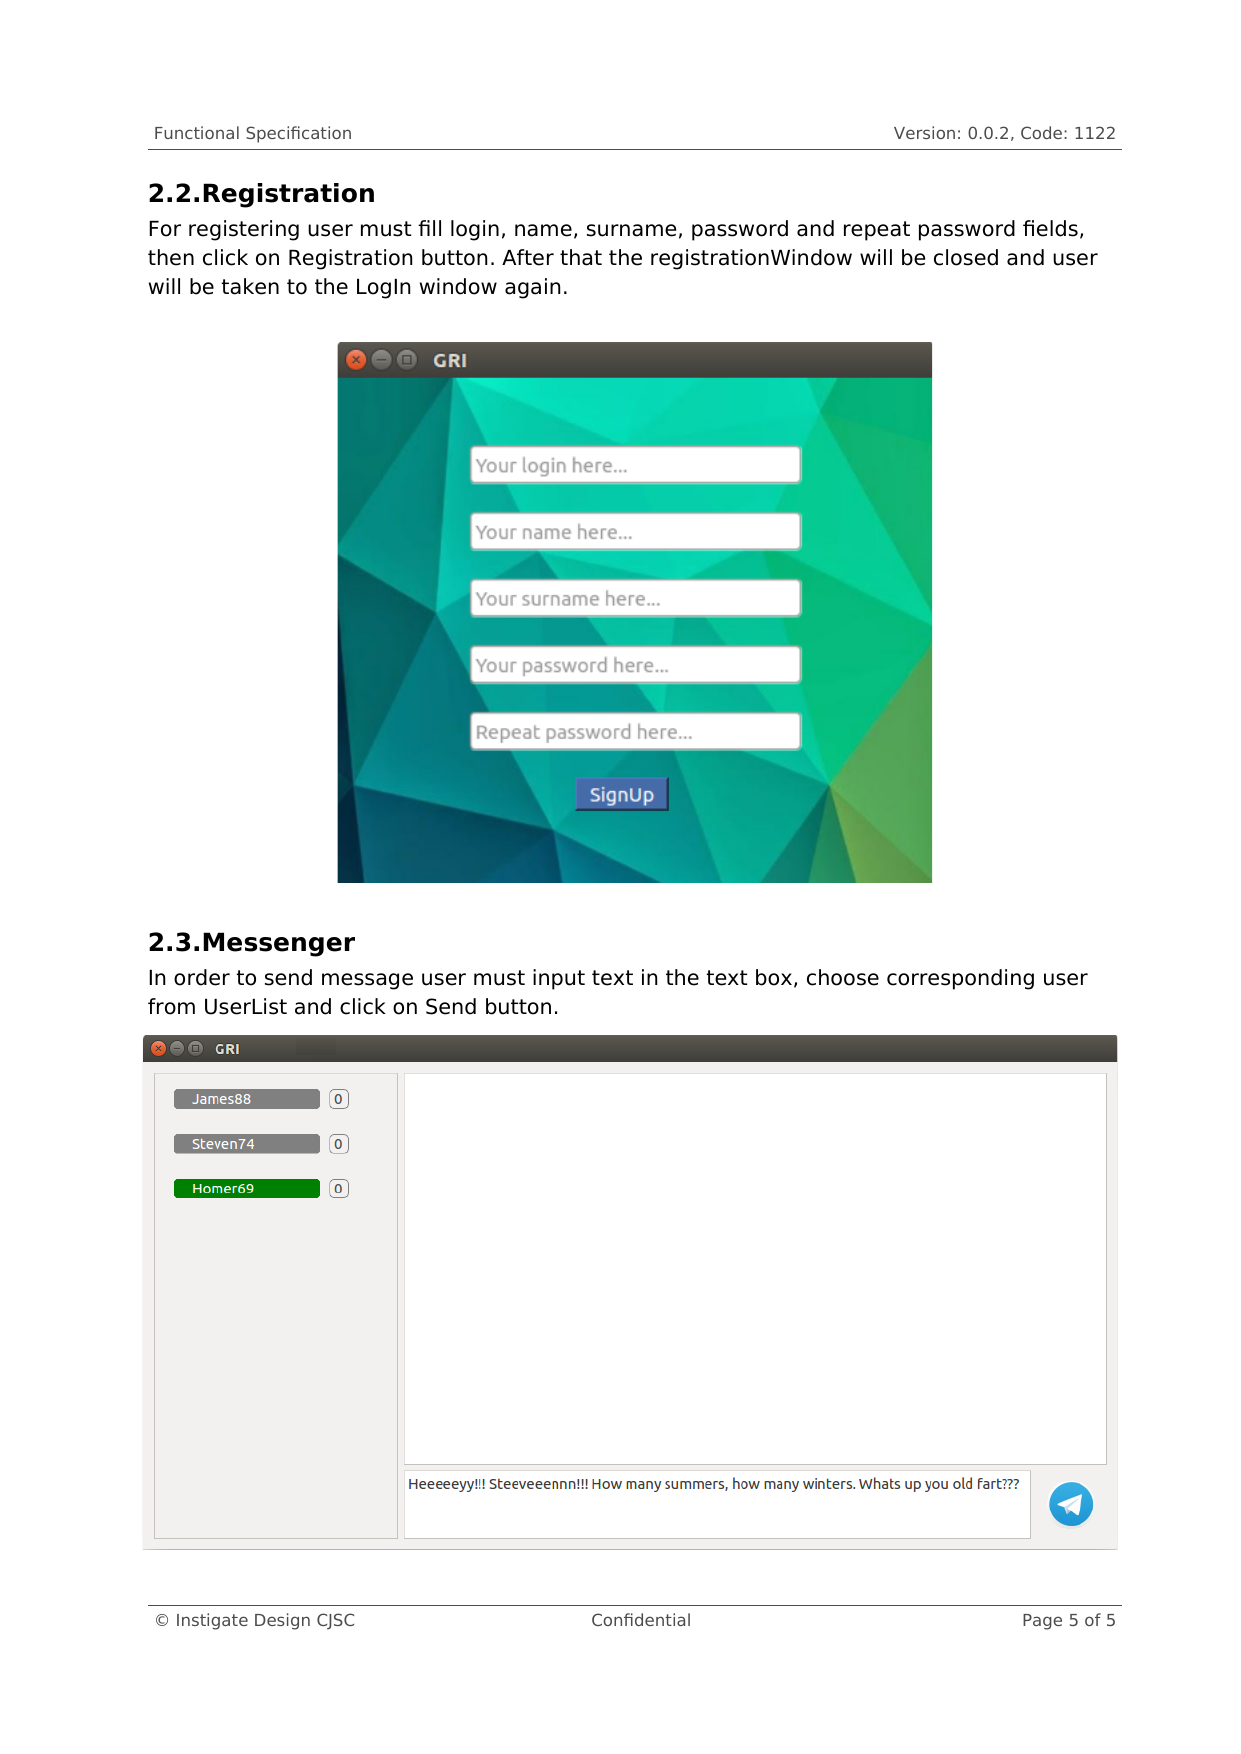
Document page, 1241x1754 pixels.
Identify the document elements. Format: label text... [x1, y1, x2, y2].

subtitle Registration [148, 179, 1122, 208]
text For registering user must fill login, name, surname, password and repeat password fields, then click on Registration button. After that the registrationWindow will be closed and user will be taken to the LogIn window again. [148, 217, 1122, 299]
picture [462, 823, 470, 832]
picture [337, 871, 350, 883]
text In order to send message user must input text in the text box, choose corresponding user from UserList and click on Send button. [148, 966, 1122, 1019]
picture [142, 1035, 1118, 1550]
picture [337, 812, 355, 855]
picture [337, 651, 344, 724]
picture [337, 793, 342, 801]
picture [360, 816, 482, 883]
subtitle Messenger [148, 928, 1122, 957]
picture [337, 342, 933, 883]
picture [337, 759, 349, 773]
picture [356, 797, 363, 832]
